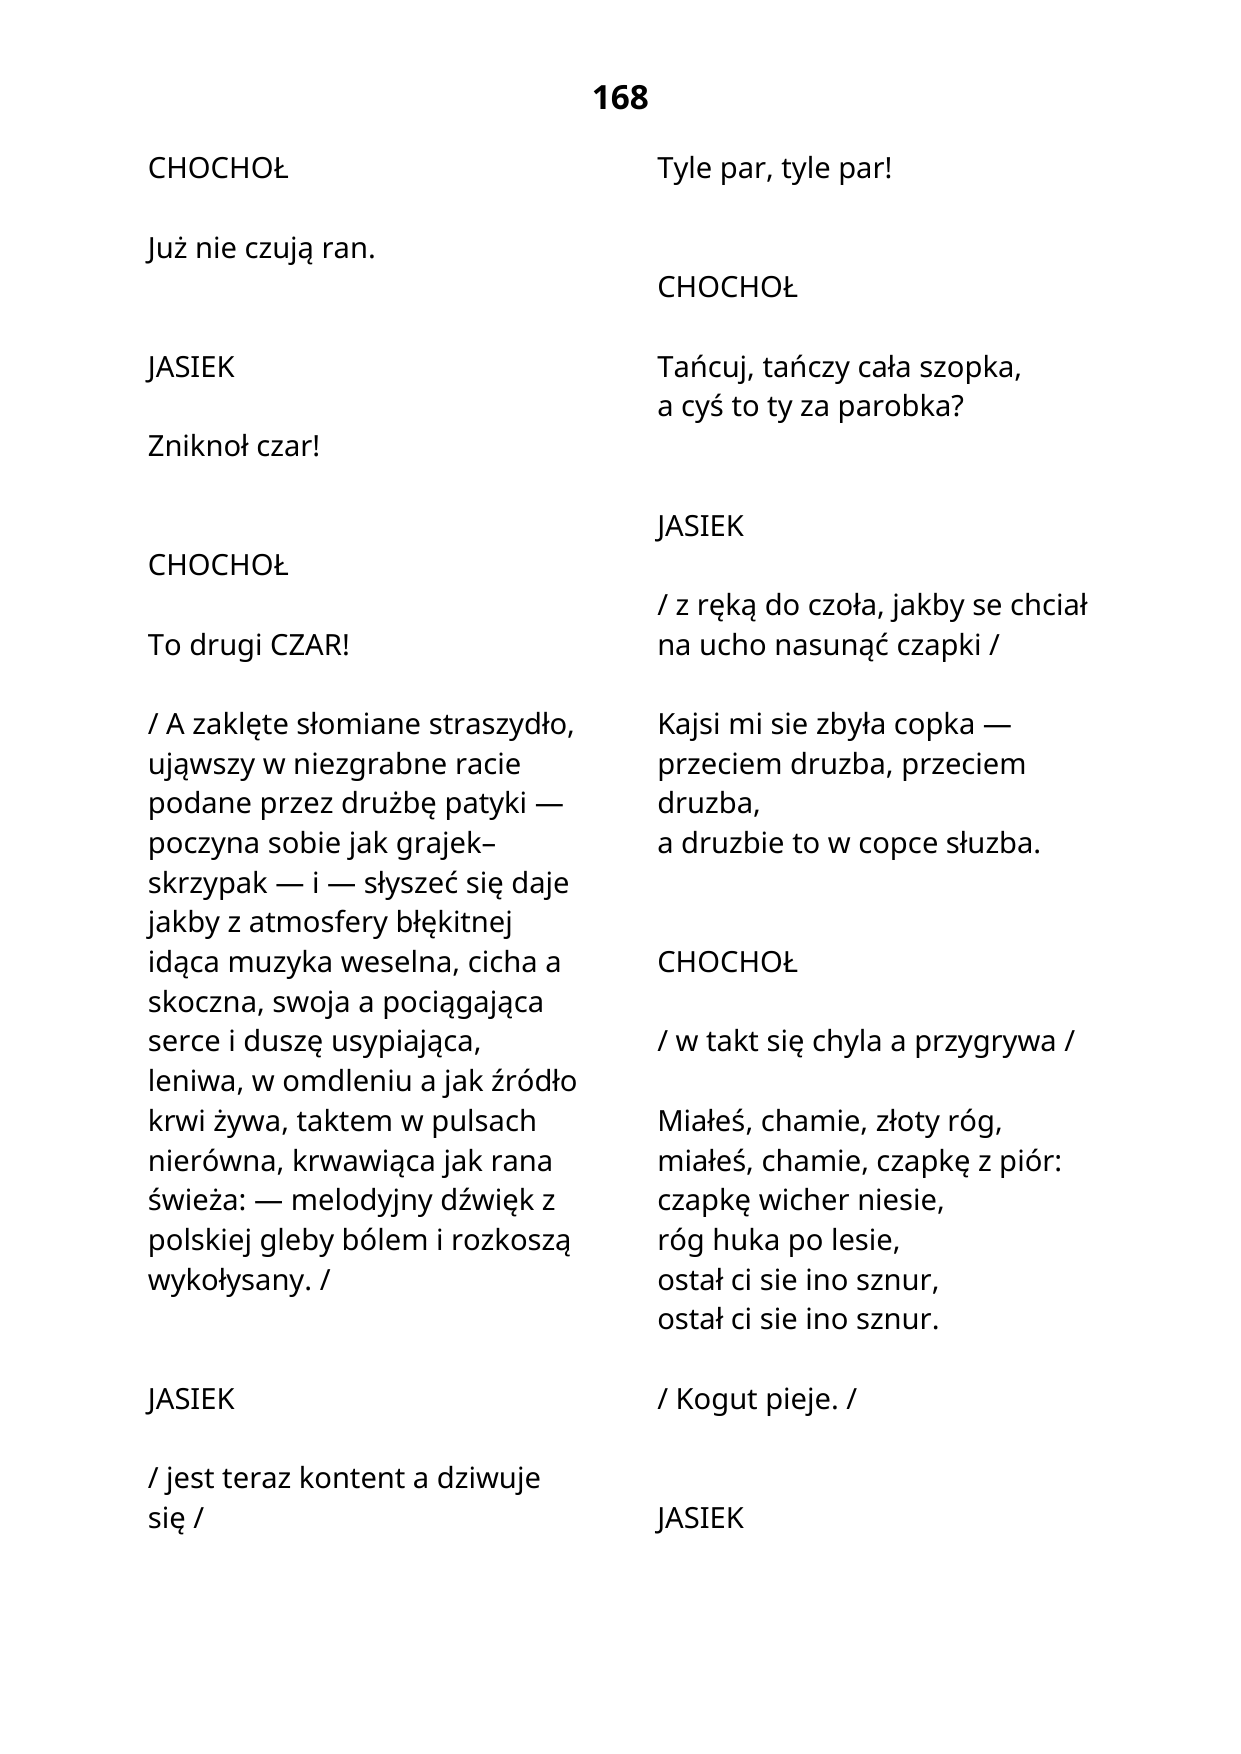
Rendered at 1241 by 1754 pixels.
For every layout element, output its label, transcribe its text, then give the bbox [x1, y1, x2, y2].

text Zniknoł czar! [148, 425, 583, 465]
text / jest teraz kontent a dziwuje się / [148, 1457, 583, 1537]
text Tyle par, tyle par! [657, 148, 1093, 187]
text a cyś to ty za parobka? [657, 386, 1093, 425]
text JASIEK [657, 505, 1093, 544]
text przeciem druzba, przeciem druzba, [657, 743, 1093, 822]
text Kajsi mi sie zbyła copka — [657, 703, 1093, 743]
text JASIEK [148, 346, 583, 386]
text JASIEK [148, 1378, 583, 1418]
text ostał ci sie ino sznur, [657, 1259, 1093, 1298]
text róg huka po lesie, [657, 1219, 1093, 1259]
text miałeś, chamie, czapkę z piór: [657, 1140, 1093, 1179]
text CHOCHOŁ [148, 544, 583, 584]
text Miałeś, chamie, złoty róg, [657, 1100, 1093, 1140]
text JASIEK [657, 1497, 1093, 1537]
text CHOCHOŁ [657, 267, 1093, 306]
text czapkę wicher niesie, [657, 1179, 1093, 1219]
text a druzbie to w copce słuzba. [657, 822, 1093, 862]
text / Kogut pieje. / [657, 1378, 1093, 1418]
text / A zaklęte słomiane straszydło, ująwszy w niezgrabne racie podane przez drużbę patyki — poczyna sobie jak grajek–skrzypak — i — słyszeć się daje jakby z atmosfery błękitnej idąca muzyka weselna, cicha a skoczna, swoja a pociągająca serce i duszę usypiająca, leniwa, w omdleniu a jak źródło krwi żywa, taktem w pulsach nierówna, krwawiąca jak rana świeża: — melodyjny dźwięk z polskiej gleby bólem i rozkoszą wykołysany. / [148, 703, 583, 1298]
text / w takt się chyla a przygrywa / [657, 1021, 1093, 1060]
text To drugi CZAR! [148, 624, 583, 663]
text CHOCHOŁ [657, 941, 1093, 981]
text / z ręką do czoła, jakby se chciał na ucho nasunąć czapki / [657, 584, 1093, 663]
text CHOCHOŁ [148, 148, 583, 187]
text Już nie czują ran. [148, 227, 583, 267]
text Tańcuj, tańczy cała szopka, [657, 346, 1093, 386]
text ostał ci sie ino sznur. [657, 1298, 1093, 1338]
